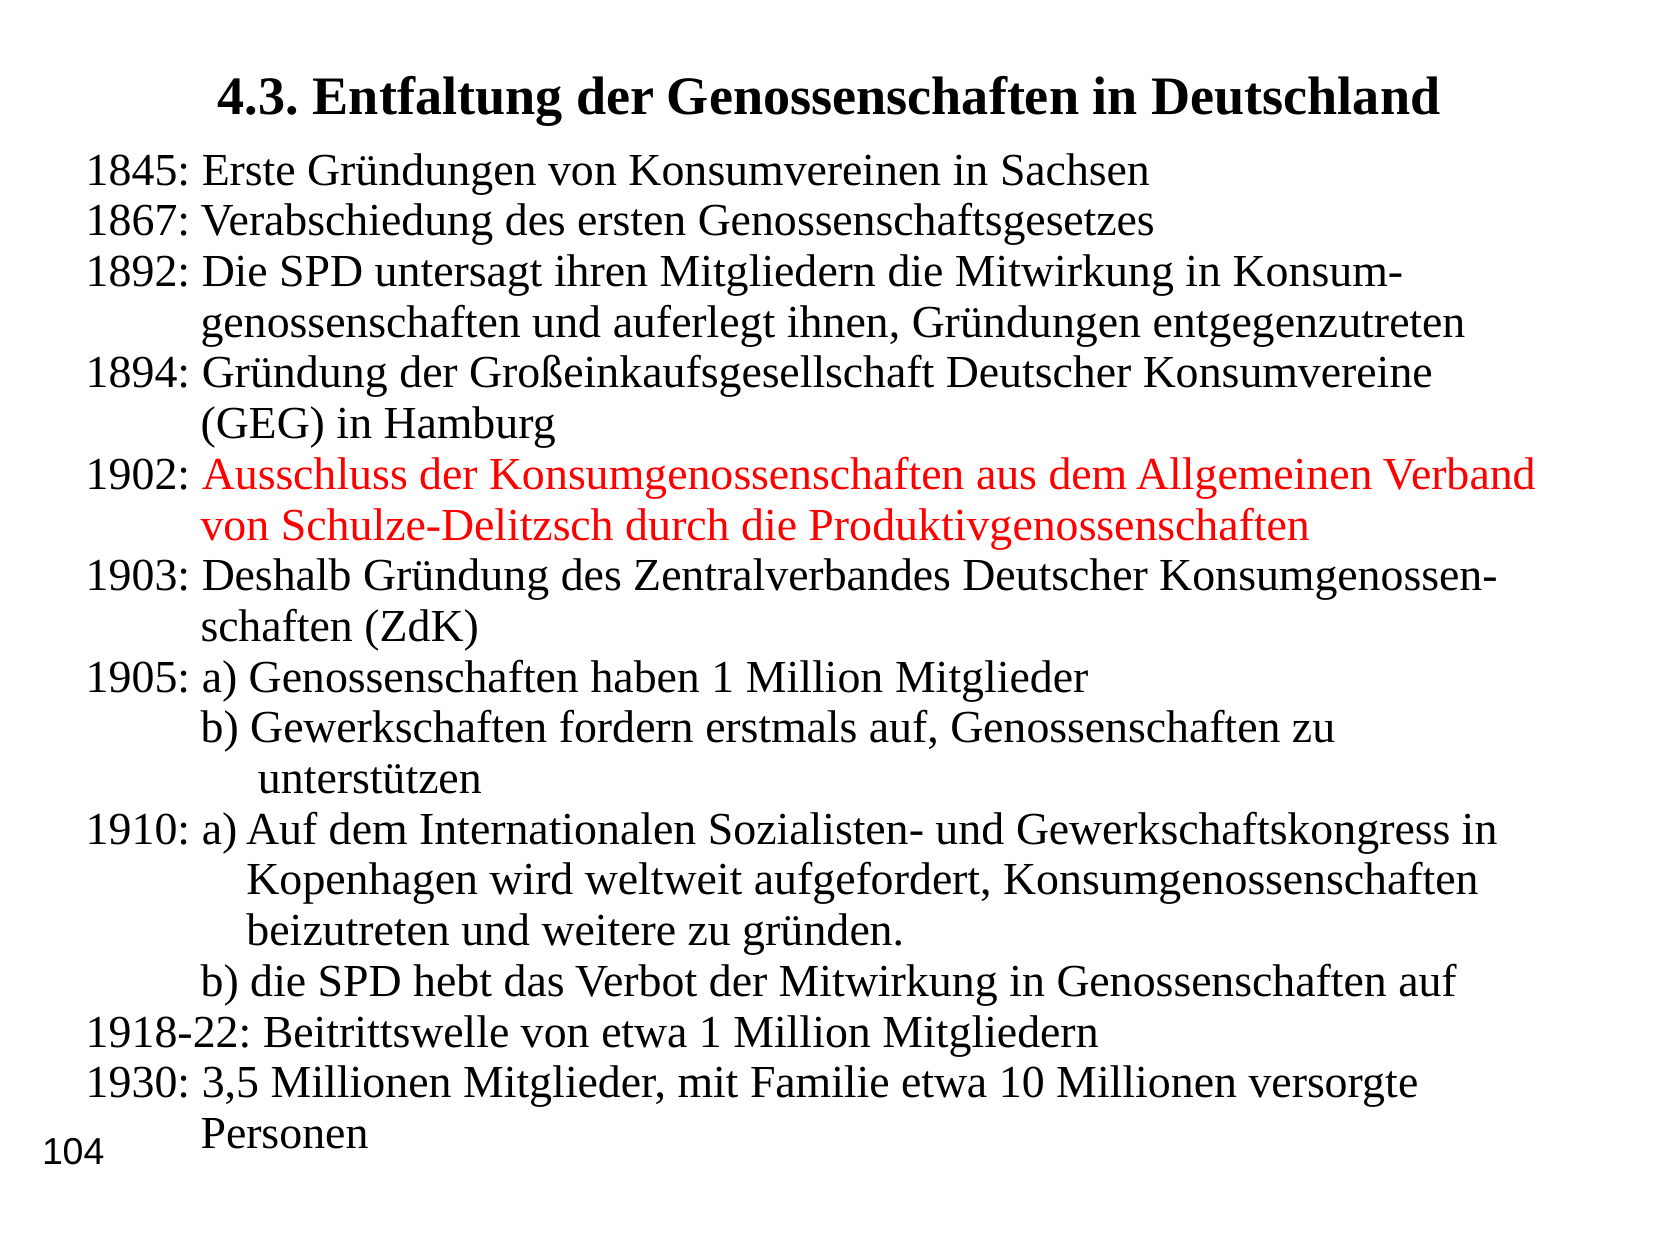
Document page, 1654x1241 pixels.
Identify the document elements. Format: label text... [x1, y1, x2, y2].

text_box [27, 1122, 245, 1193]
text_box 4.3. Entfaltung der Genossenschaften in Deutschland 1845: Erste Gründungen von Konsumvereinen in Sachsen 1867: Verabschiedung des ersten Genossenschaftsgesetzes 1892: Die SPD untersagt ihren Mitgliedern die Mitwirkung in Konsum- genossenschaften und auferlegt ihnen, Gründungen entgegenzutreten 1894: Gründung der Großeinkaufsgesellschaft Deutscher Konsumvereine (GEG) in Hamburg 1902: Ausschluss der Konsumgenossenschaften aus dem Allgemeinen Verband von Schulze-Delitzsch durch die Produktivgenossenschaften 1903: Deshalb Gründung des Zentralverbandes Deutscher Konsumgenossen- schaften (ZdK) 1905: a) Genossenschaften haben 1 Million Mitglieder b) Gewerkschaften fordern erstmals auf, Genossenschaften zu unterstützen 1910: a) Auf dem Internationalen Sozialisten- und Gewerkschaftskongress in Kopenhagen wird weltweit aufgefordert, Konsumgenossenschaften beizutreten und weitere zu gründen. b) die SPD hebt das Verbot der Mitwirkung in Genossenschaften auf 1918-22: Beitrittswelle von etwa 1 Million Mitgliedern 1930: 3,5 Millionen Mitglieder, mit Familie etwa 10 Millionen versorgte Personen [70, 59, 1589, 1167]
